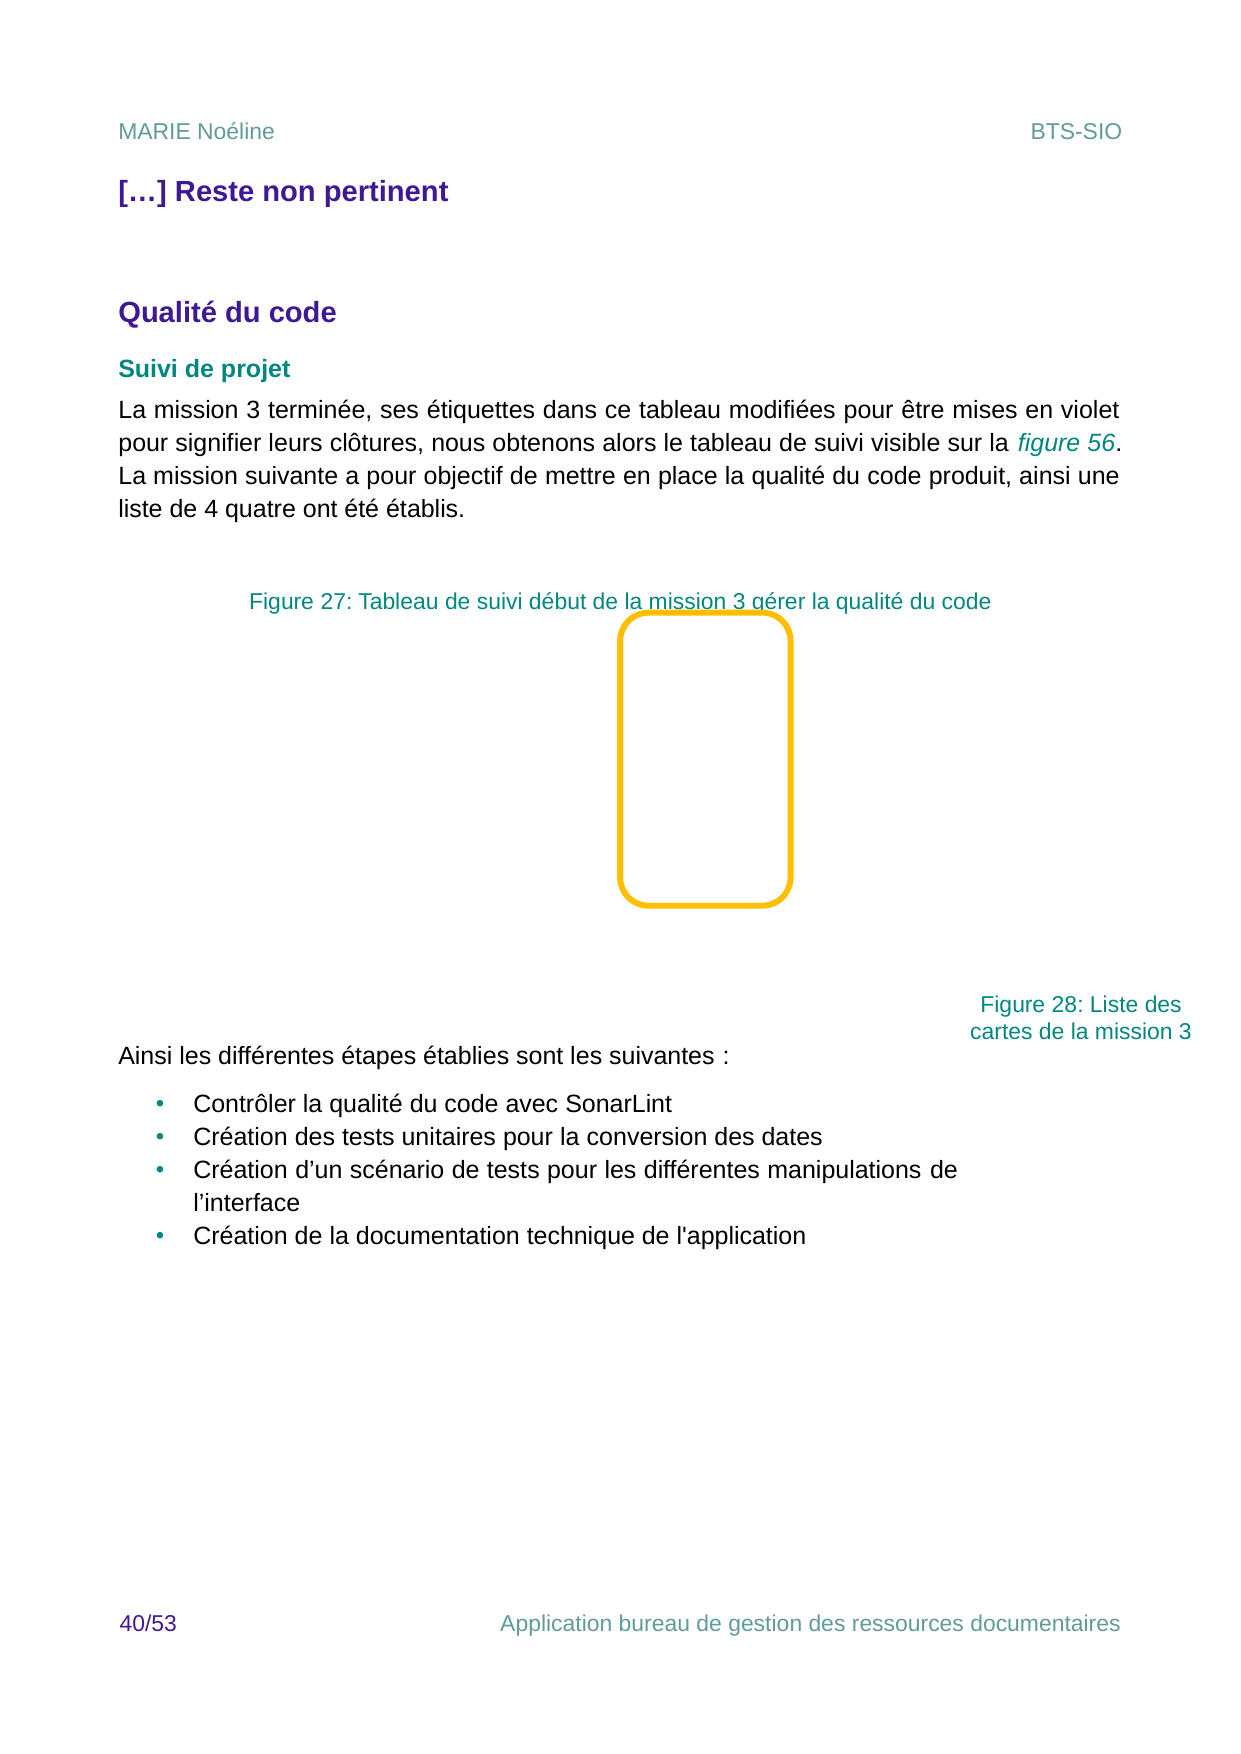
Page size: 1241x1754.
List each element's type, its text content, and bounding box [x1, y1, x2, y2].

subtitle […] Reste non pertinent [118, 174, 1122, 207]
subtitle Suivi de projet [118, 354, 1122, 382]
list Contrôler la qualité du code avec SonarLint [156, 1089, 958, 1118]
text Ainsi les différentes étapes établies sont les suivantes : [118, 1041, 958, 1070]
list Création d’un scénario de tests pour les différentes manipulations de l’interface [156, 1155, 958, 1217]
text Figure 27: Tableau de suivi début de la mission 3 gérer la qualité du code [118, 588, 1122, 614]
subtitle Qualité du code [118, 295, 1122, 329]
list Création des tests unitaires pour la conversion des dates [156, 1122, 958, 1151]
list Création de la documentation technique de l'application [156, 1221, 958, 1250]
text La mission 3 terminée, ses étiquettes dans ce tableau modifiées pour être mises en violet pour signifier leurs clôtures, nous obtenons alors le tableau de suivi visible sur la figure 56. La mission suivante a pour objectif de mettre en place la qualité du code produit, ainsi une liste de 4 quatre ont été établis. [118, 395, 1122, 523]
text Figure 28: Liste des cartes de la mission 3 [958, 991, 1204, 1044]
